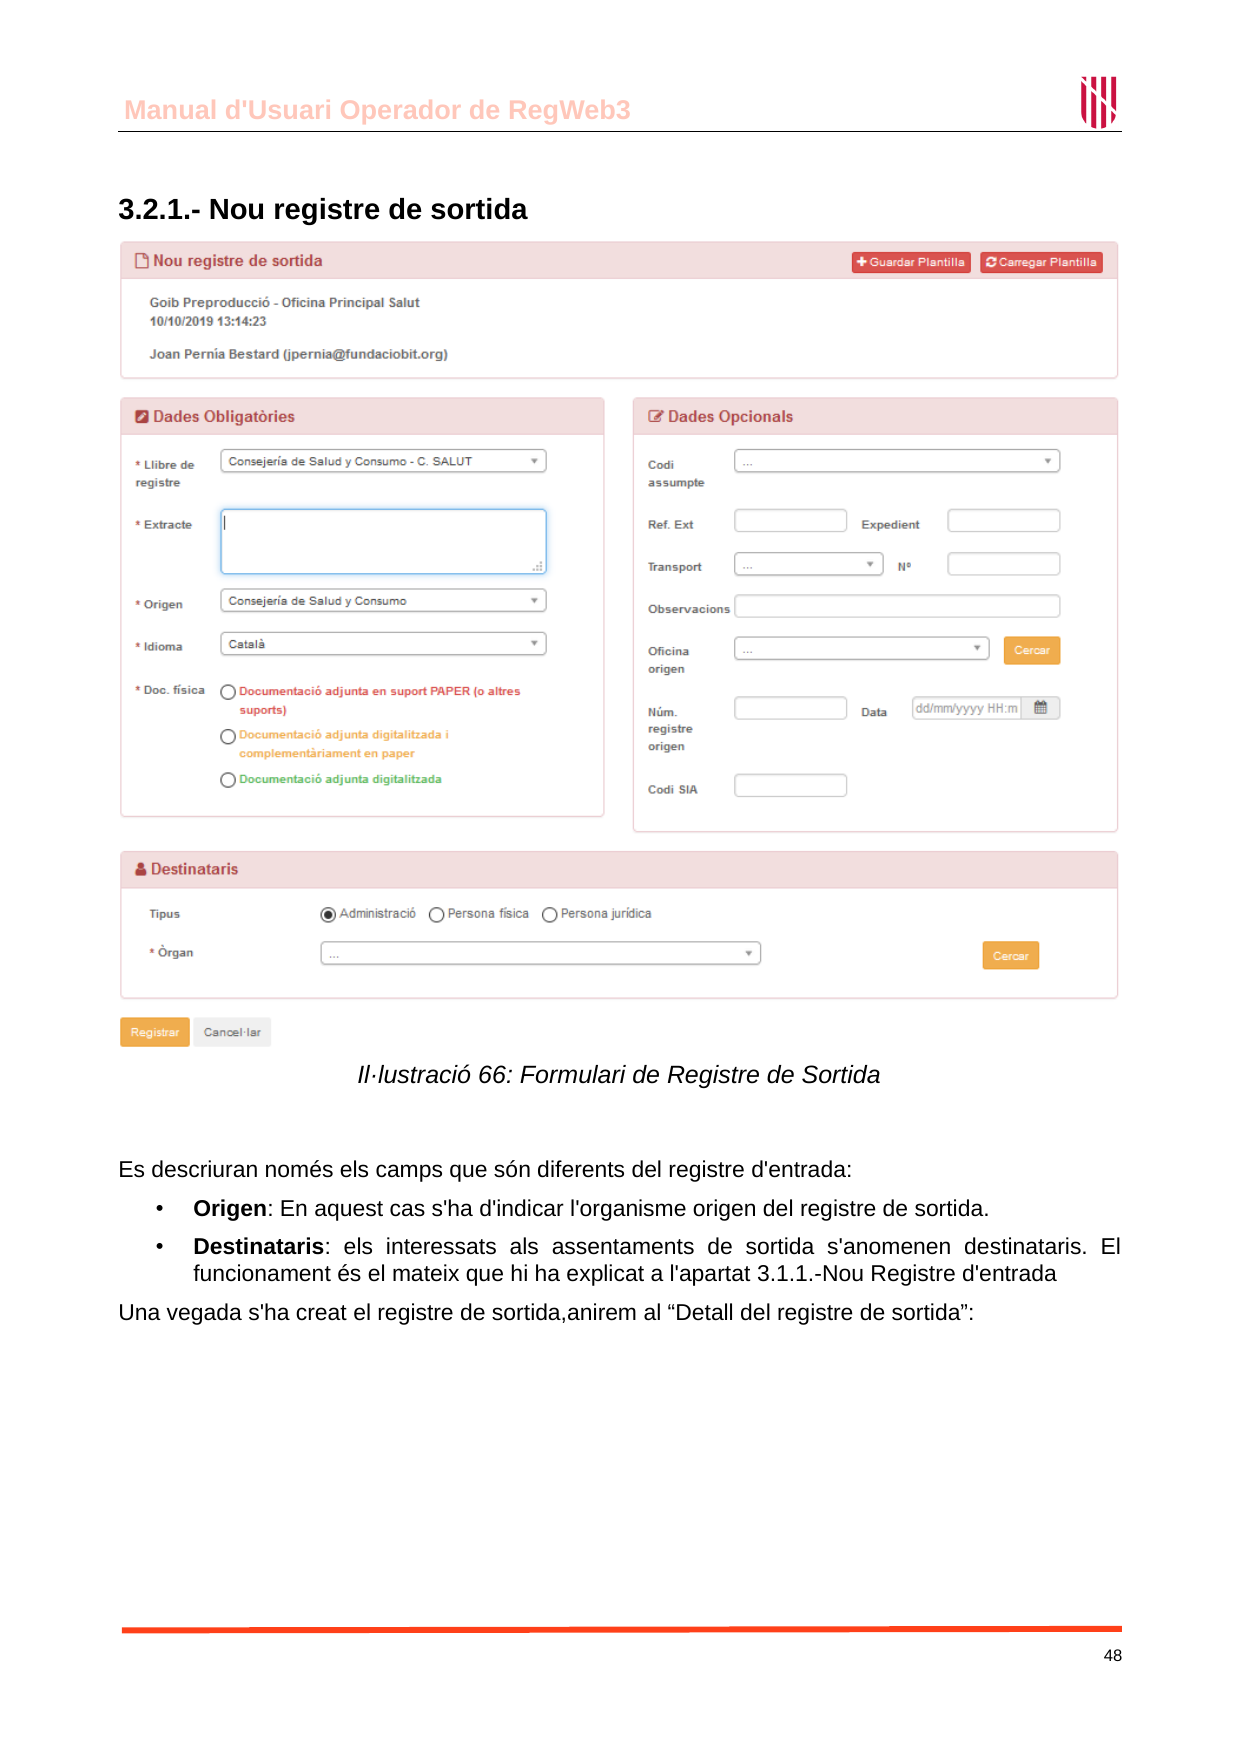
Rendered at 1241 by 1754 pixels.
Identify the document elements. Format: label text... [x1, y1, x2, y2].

text Il·lustració 66: Formulari de Registre de Sortida [118, 1060, 1122, 1089]
text Una vegada s'ha creat el registre de sortida,anirem al “Detall del registre de sortida”: [118, 1298, 1122, 1325]
picture [1078, 74, 1119, 130]
subtitle Nou registre de sortida [118, 192, 1122, 226]
list Destinataris: els interessats als assentaments de sortida s'anomenen destinataris. El funcionament és el mateix que hi ha explicat a l'apartat 3.1.1Nou Registre d'entrada [156, 1233, 1122, 1286]
list Origen: En aquest cas s'ha d'indicar l'organisme origen del registre de sortida. [156, 1194, 1122, 1221]
text Es descriuran només els camps que són diferents del registre d'entrada: [118, 1156, 1122, 1182]
picture [118, 238, 1123, 1048]
